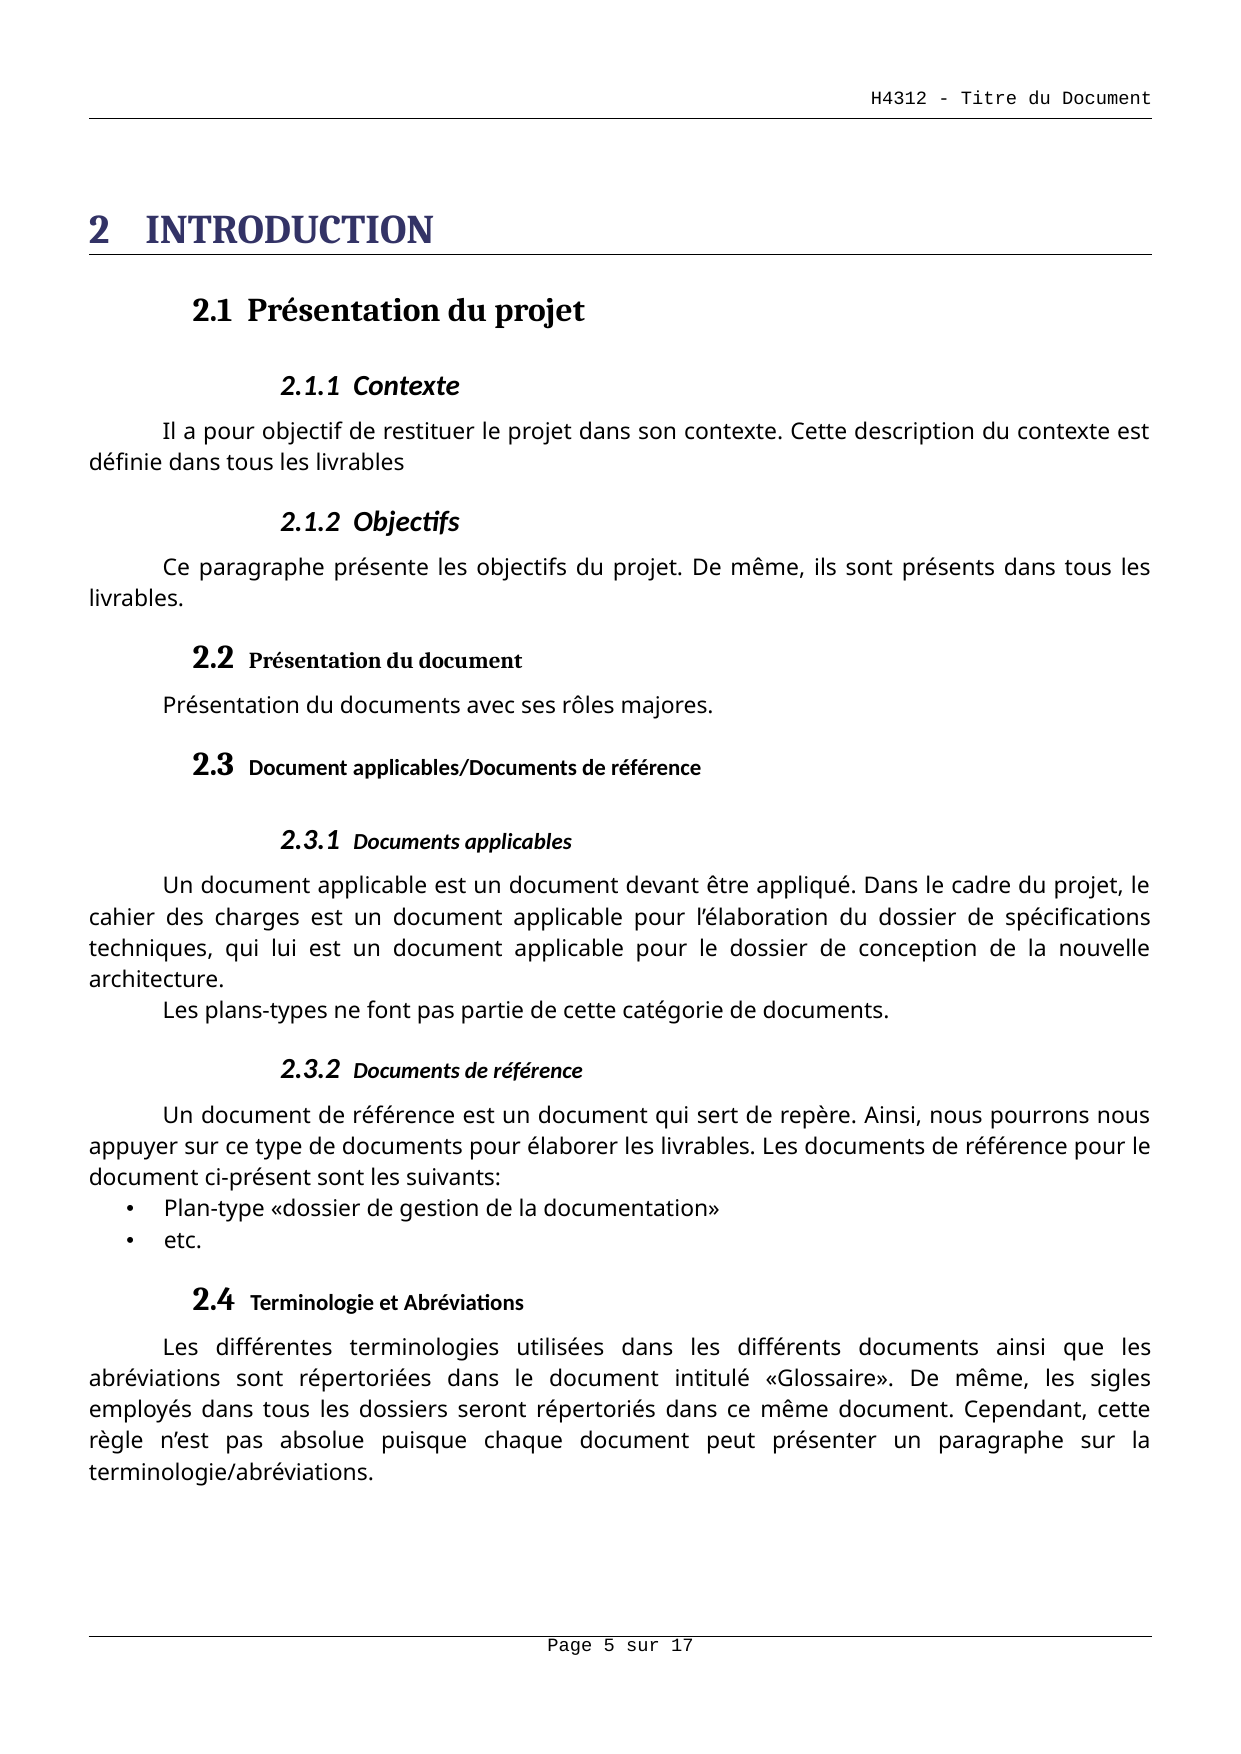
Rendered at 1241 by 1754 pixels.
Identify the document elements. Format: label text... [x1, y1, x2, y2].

text Les plans-types ne font pas partie de cette catégorie de documents. [88, 994, 1152, 1026]
subtitle Objectifs [280, 503, 1152, 538]
subtitle Introduction [88, 207, 1152, 254]
text Présentation du documents avec ses rôles majores. [88, 689, 1152, 720]
text Il a pour objectif de restituer le projet dans son contexte. Cette description du contexte est définie dans tous les livrables [88, 415, 1152, 478]
list etc. [126, 1224, 1152, 1255]
subtitle Présentation du document [133, 638, 1152, 677]
text Un document de référence est un document qui sert de repère. Ainsi, nous pourrons nous appuyer sur ce type de documents pour élaborer les livrables. Les documents de référence pour le document ci-présent sont les suivants: [88, 1099, 1152, 1192]
subtitle Documents applicables [280, 821, 1152, 857]
text Ce paragraphe présente les objectifs du projet. De même, ils sont présents dans tous les livrables. [88, 551, 1152, 613]
subtitle Présentation du projet [133, 291, 1152, 329]
subtitle Contexte [280, 367, 1152, 403]
list Plan-type «dossier de gestion de la documentation» [126, 1192, 1152, 1224]
subtitle Documents de référence [280, 1051, 1152, 1086]
subtitle Terminologie et Abréviations [133, 1280, 1152, 1318]
text Un document applicable est un document devant être appliqué. Dans le cadre du projet, le cahier des charges est un document applicable pour l’élaboration du dossier de spécifications techniques, qui lui est un document applicable pour le dossier de conception de la nouvelle architecture. [88, 869, 1152, 994]
text Les différentes terminologies utilisées dans les différents documents ainsi que les abréviations sont répertoriées dans le document intitulé «Glossaire». De même, les sigles employés dans tous les dossiers seront répertoriés dans ce même document. Cependant, cette règle n’est pas absolue puisque chaque document peut présenter un paragraphe sur la terminologie/abréviations. [88, 1331, 1152, 1487]
subtitle Document applicables/Documents de référence [133, 745, 1152, 784]
